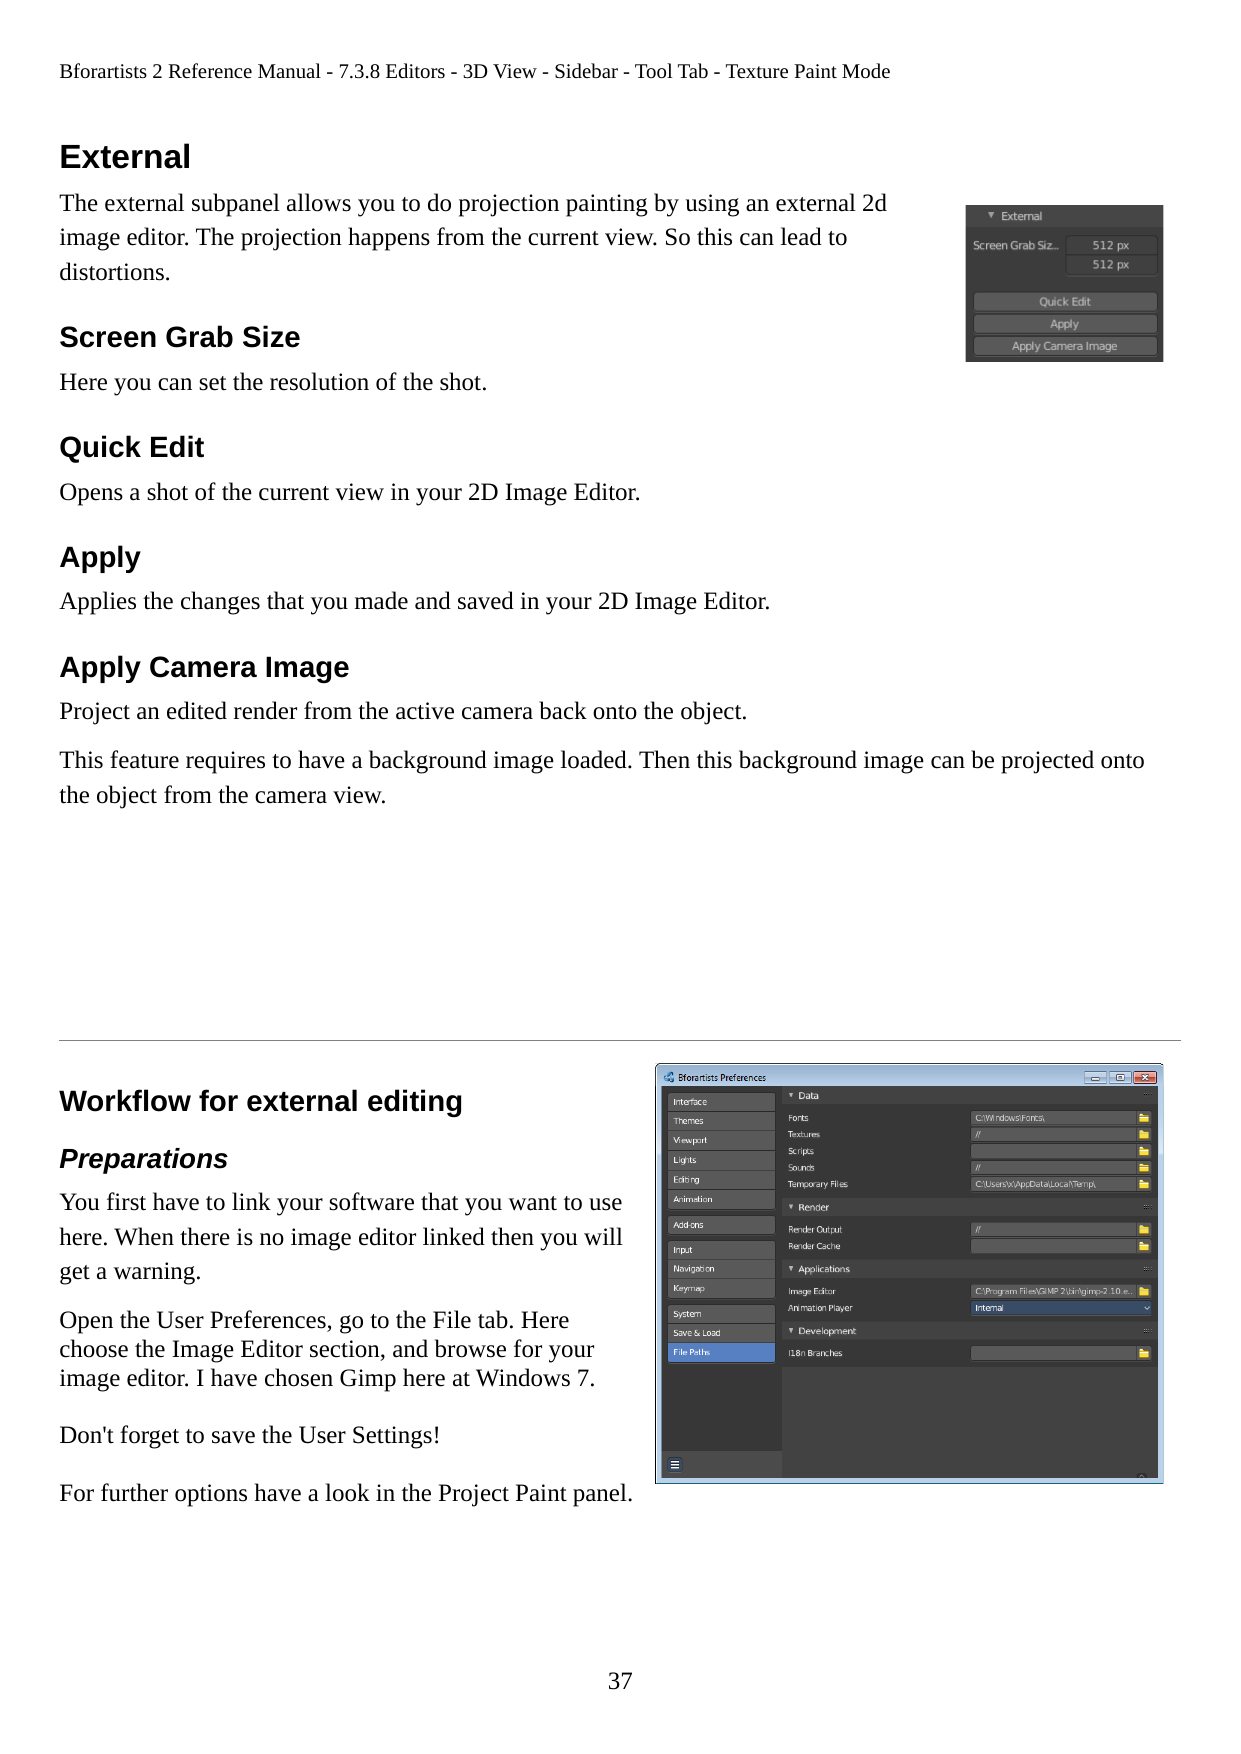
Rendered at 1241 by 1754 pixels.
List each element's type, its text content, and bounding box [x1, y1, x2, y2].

text The external subpanel allows you to do projection painting by using an external 2d image editor. The projection happens from the current view. So this can lead to distortions. [59, 188, 1181, 286]
subtitle Apply [59, 540, 1181, 574]
text You first have to link your software that you want to use here. When there is no image editor linked then you will get a warning. [59, 1187, 655, 1285]
text For further options have a look in the Project Paint panel. [59, 1478, 1181, 1506]
subtitle [1164, 1143, 1181, 1174]
text Here you can set the resolution of the shot. [59, 367, 1181, 395]
text This feature requires to have a background image loaded. Then this background image can be projected onto the object from the camera view. [59, 745, 1181, 809]
text Don't forget to save the User Settings! [59, 1420, 655, 1449]
text Open the User Preferences, go to the File tab. Here choose the Image Editor section, and browse for your image editor. I have chosen Gimp here at Windows 7. [59, 1305, 655, 1391]
picture [655, 1063, 1164, 1484]
subtitle Workflow for external editing [59, 1084, 655, 1118]
subtitle Apply Camera Image [59, 650, 1181, 684]
subtitle Preparations [59, 1143, 655, 1174]
text Project an edited render from the active camera back onto the object. [59, 696, 1181, 725]
text Applies the changes that you made and saved in your 2D Image Editor. [59, 586, 1181, 615]
subtitle External [59, 137, 1181, 175]
text Opens a shot of the current view in your 2D Image Editor. [59, 477, 1181, 505]
subtitle Screen Grab Size [59, 320, 965, 354]
subtitle [1164, 320, 1181, 354]
picture [965, 205, 1164, 362]
subtitle Quick Edit [59, 430, 1181, 464]
